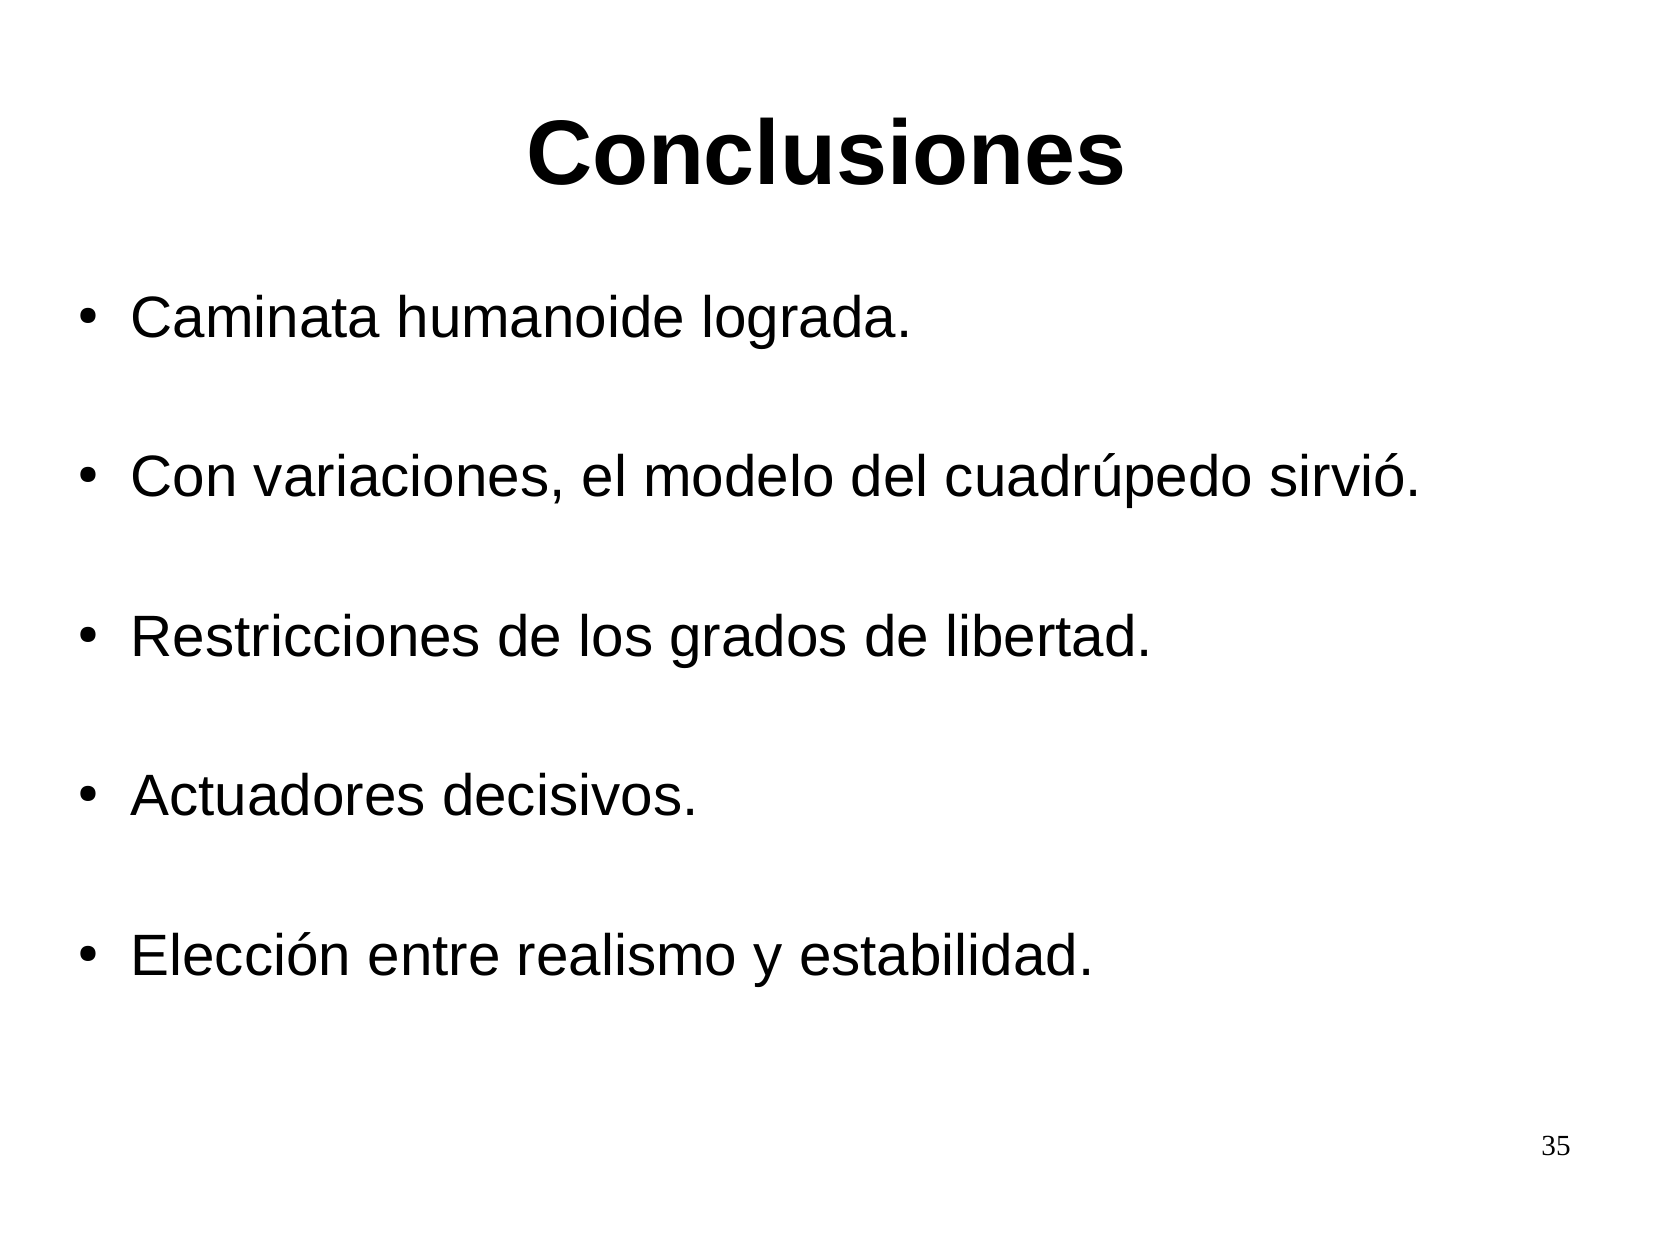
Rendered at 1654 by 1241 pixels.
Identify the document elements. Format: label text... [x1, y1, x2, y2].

list Caminata humanoide lograda. Con variaciones, el modelo del cuadrúpedo sirvió. Restricciones de los grados de libertad. Actuadores decisivos. Elección entre realismo y estabilidad. [60, 284, 1636, 1126]
title Conclusiones [82, 49, 1571, 257]
